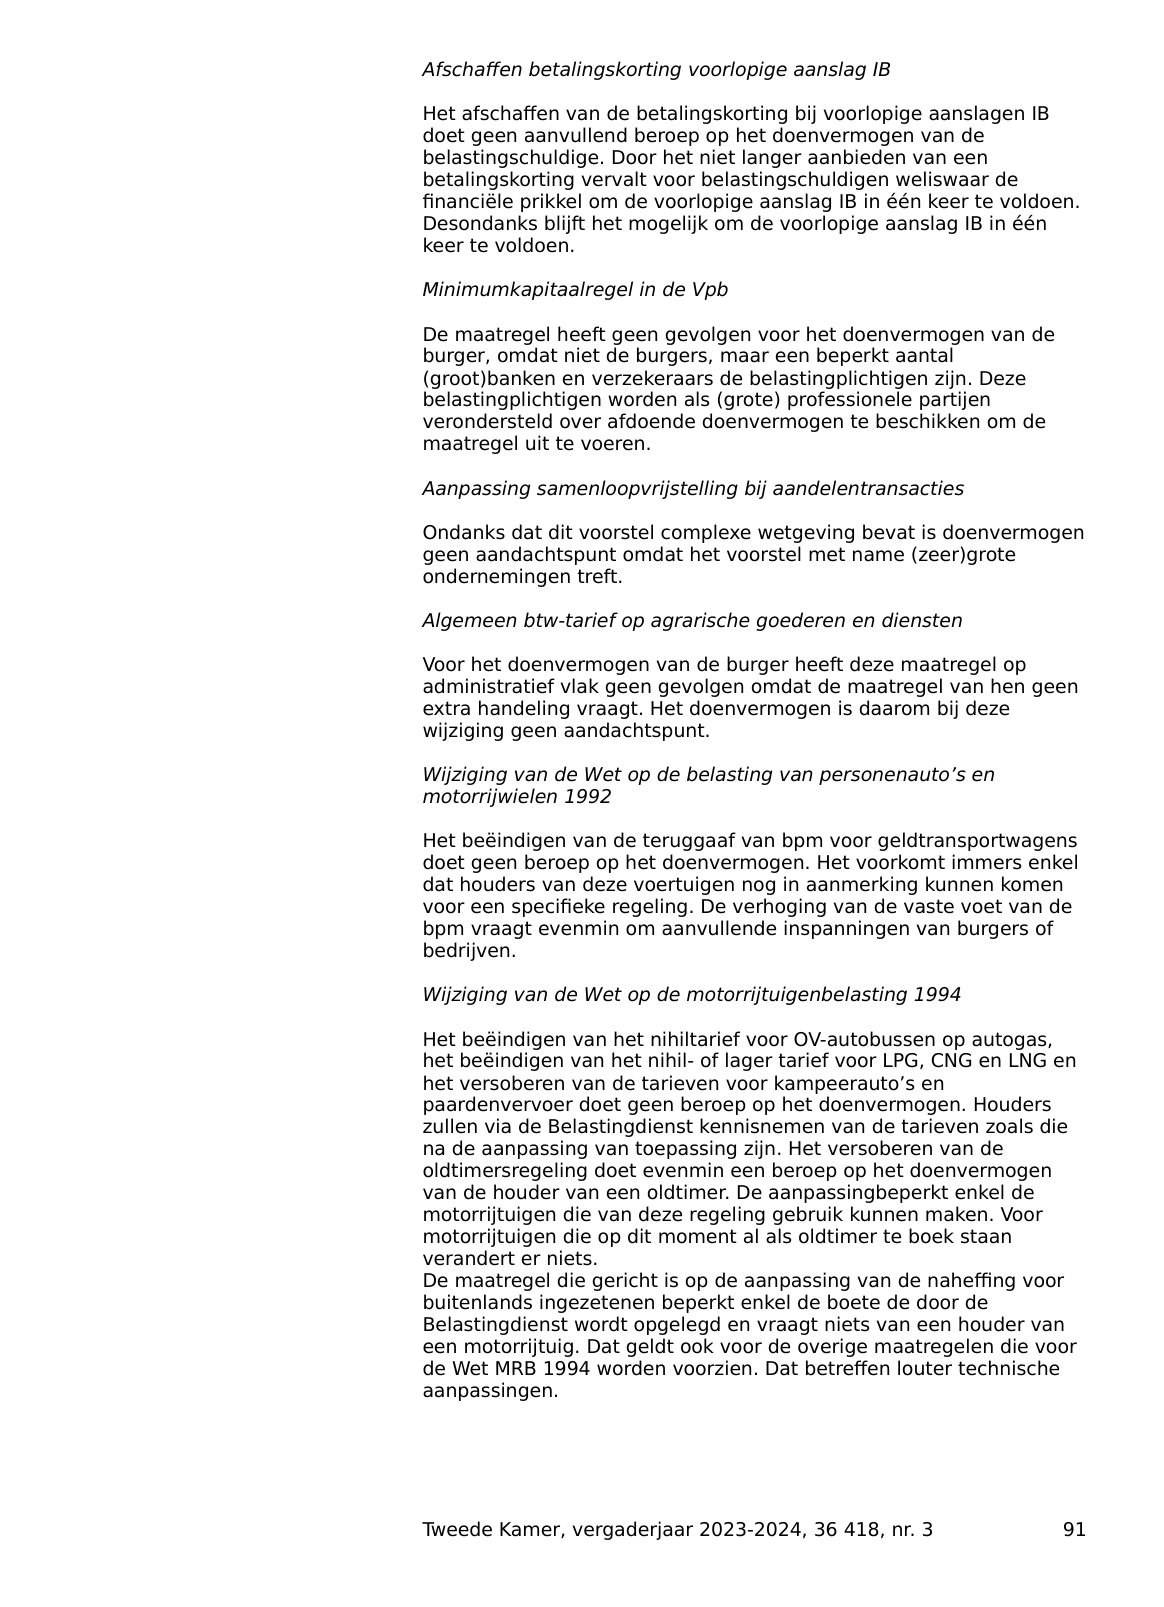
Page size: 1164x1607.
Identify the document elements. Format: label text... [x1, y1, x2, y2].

text De maatregel die gericht is op de aanpassing van de naheffing voor buitenlands ingezetenen beperkt enkel de boete de door de Belastingdienst wordt opgelegd en vraagt niets van een houder van een motorrijtuig. Dat geldt ook voor de overige maatregelen die voor de Wet MRB 1994 worden voorzien. Dat betreffen louter technische aanpassingen. [422, 1270, 1087, 1402]
subtitle Wijziging van de Wet op de motorrijtuigenbelasting 1994 [422, 984, 1087, 1006]
text Voor het doenvermogen van de burger heeft deze maatregel op administratief vlak geen gevolgen omdat de maatregel van hen geen extra handeling vraagt. Het doenvermogen is daarom bij deze wijziging geen aandachtspunt. [422, 654, 1087, 742]
text Het beëindigen van de teruggaaf van bpm voor geldtransportwagens doet geen beroep op het doenvermogen. Het voorkomt immers enkel dat houders van deze voertuigen nog in aanmerking kunnen komen voor een specifieke regeling. De verhoging van de vaste voet van de bpm vraagt evenmin om aanvullende inspanningen van burgers of bedrijven. [422, 830, 1087, 962]
subtitle Minimumkapitaalregel in de Vpb [422, 279, 1087, 301]
subtitle Afschaffen betalingskorting voorlopige aanslag IB [422, 59, 1087, 81]
subtitle Wijziging van de Wet op de belasting van personenauto’s en motorrijwielen 1992 [422, 764, 1087, 808]
text Het beëindigen van het nihiltarief voor OV-autobussen op autogas, het beëindigen van het nihil- of lager tarief voor LPG, CNG en LNG en het versoberen van de tarieven voor kampeerauto’s en paardenvervoer doet geen beroep op het doenvermogen. Houders zullen via de Belastingdienst kennisnemen van de tarieven zoals die na de aanpassing van toepassing zijn. Het versoberen van de oldtimersregeling doet evenmin een beroep op het doenvermogen van de houder van een oldtimer. De aanpassingbeperkt enkel de motorrijtuigen die van deze regeling gebruik kunnen maken. Voor motorrijtuigen die op dit moment al als oldtimer te boek staan verandert er niets. [422, 1028, 1087, 1270]
text Ondanks dat dit voorstel complexe wetgeving bevat is doenvermogen geen aandachtspunt omdat het voorstel met name (zeer)grote ondernemingen treft. [422, 522, 1087, 588]
text Het afschaffen van de betalingskorting bij voorlopige aanslagen IB doet geen aanvullend beroep op het doenvermogen van de belastingschuldige. Door het niet langer aanbieden van een betalingskorting vervalt voor belastingschuldigen weliswaar de financiële prikkel om de voorlopige aanslag IB in één keer te voldoen. Desondanks blijft het mogelijk om de voorlopige aanslag IB in één keer te voldoen. [422, 103, 1087, 257]
subtitle Aanpassing samenloopvrijstelling bij aandelentransacties [422, 477, 1087, 499]
text De maatregel heeft geen gevolgen voor het doenvermogen van de burger, omdat niet de burgers, maar een beperkt aantal (groot)banken en verzekeraars de belastingplichtigen zijn. Deze belastingplichtigen worden als (grote) professionele partijen verondersteld over afdoende doenvermogen te beschikken om de maatregel uit te voeren. [422, 323, 1087, 455]
subtitle Algemeen btw-tarief op agrarische goederen en diensten [422, 610, 1087, 632]
